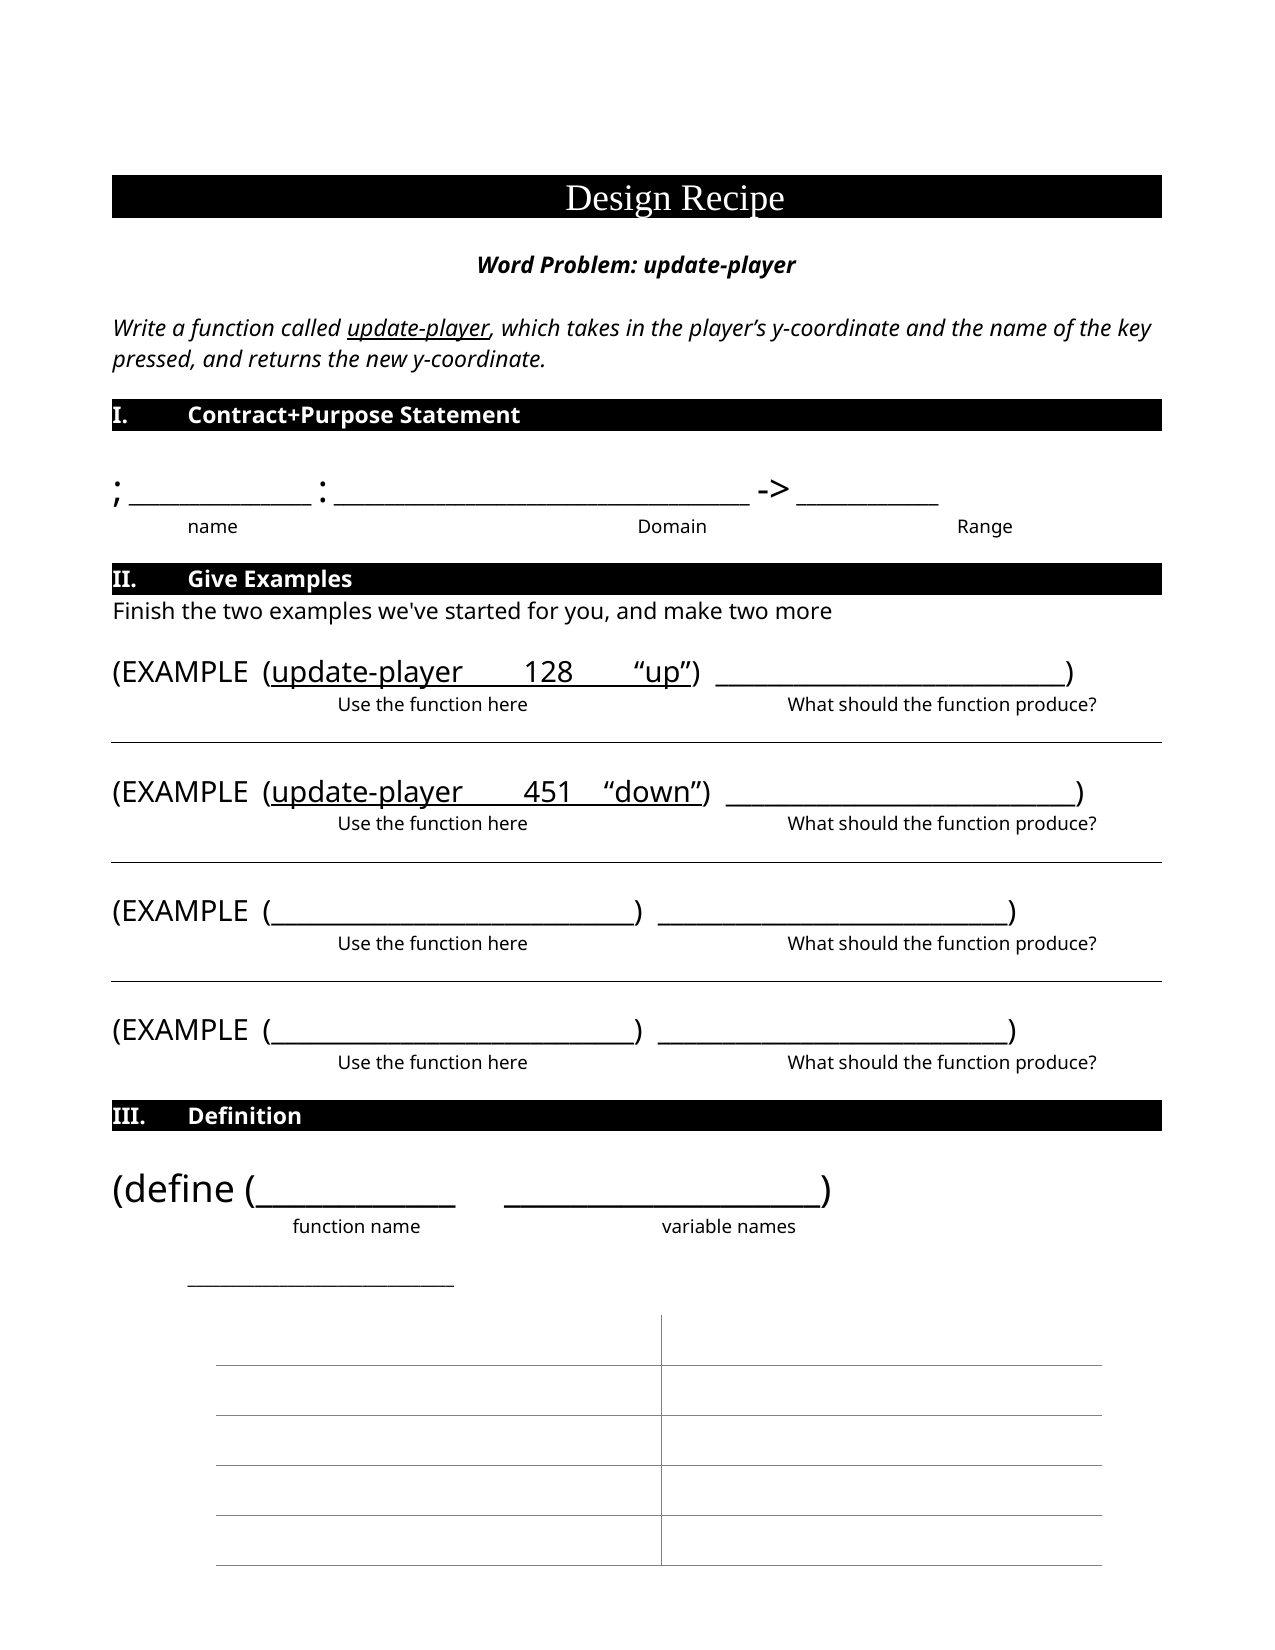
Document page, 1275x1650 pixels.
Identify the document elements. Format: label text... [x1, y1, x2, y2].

table_header [216, 1315, 661, 1365]
text Word Problem: update-player [112, 249, 1162, 281]
text Use the function here What should the function produce? [112, 1049, 1162, 1075]
text (EXAMPLE (____________________________) ___________________________) [112, 890, 1162, 930]
subtitle Contract+Purpose Statement [112, 399, 1162, 431]
text (define (____________ ___________________) [112, 1162, 1162, 1213]
text (EXAMPLE (____________________________) ___________________________) [112, 1009, 1162, 1049]
table_cell [216, 1416, 661, 1465]
table_cell [216, 1466, 661, 1515]
subtitle Design Recipe [112, 175, 1162, 218]
text ________________________________ [112, 1264, 1162, 1290]
table_cell [216, 1366, 661, 1415]
text (EXAMPLE (update-player 451 “down”) ___________________________) [112, 771, 1162, 811]
table_cell [662, 1416, 1102, 1465]
subtitle Definition [112, 1100, 1162, 1131]
text Use the function here What should the function produce? [112, 930, 1162, 955]
text (EXAMPLE (update-player 128 “up”) ___________________________) [112, 651, 1162, 691]
table_cell [662, 1516, 1102, 1565]
text function name variable names [112, 1213, 1162, 1239]
subtitle Give Examples [112, 563, 1162, 595]
table_cell [662, 1366, 1102, 1415]
text Use the function here What should the function produce? [112, 811, 1162, 836]
text Use the function here What should the function produce? [112, 691, 1162, 717]
text Write a function called update-player, which takes in the player’s y-coordinate and the name of the key pressed, and returns the new y-coordinate. [112, 312, 1162, 374]
text name Domain Range [112, 513, 1162, 538]
table_cell [216, 1516, 661, 1565]
text ; __________________ : _________________________________________ -> ______________ [112, 462, 1162, 513]
table_header [662, 1315, 1102, 1365]
text Finish the two examples we've started for you, and make two more [112, 595, 1162, 626]
table_cell [662, 1466, 1102, 1515]
